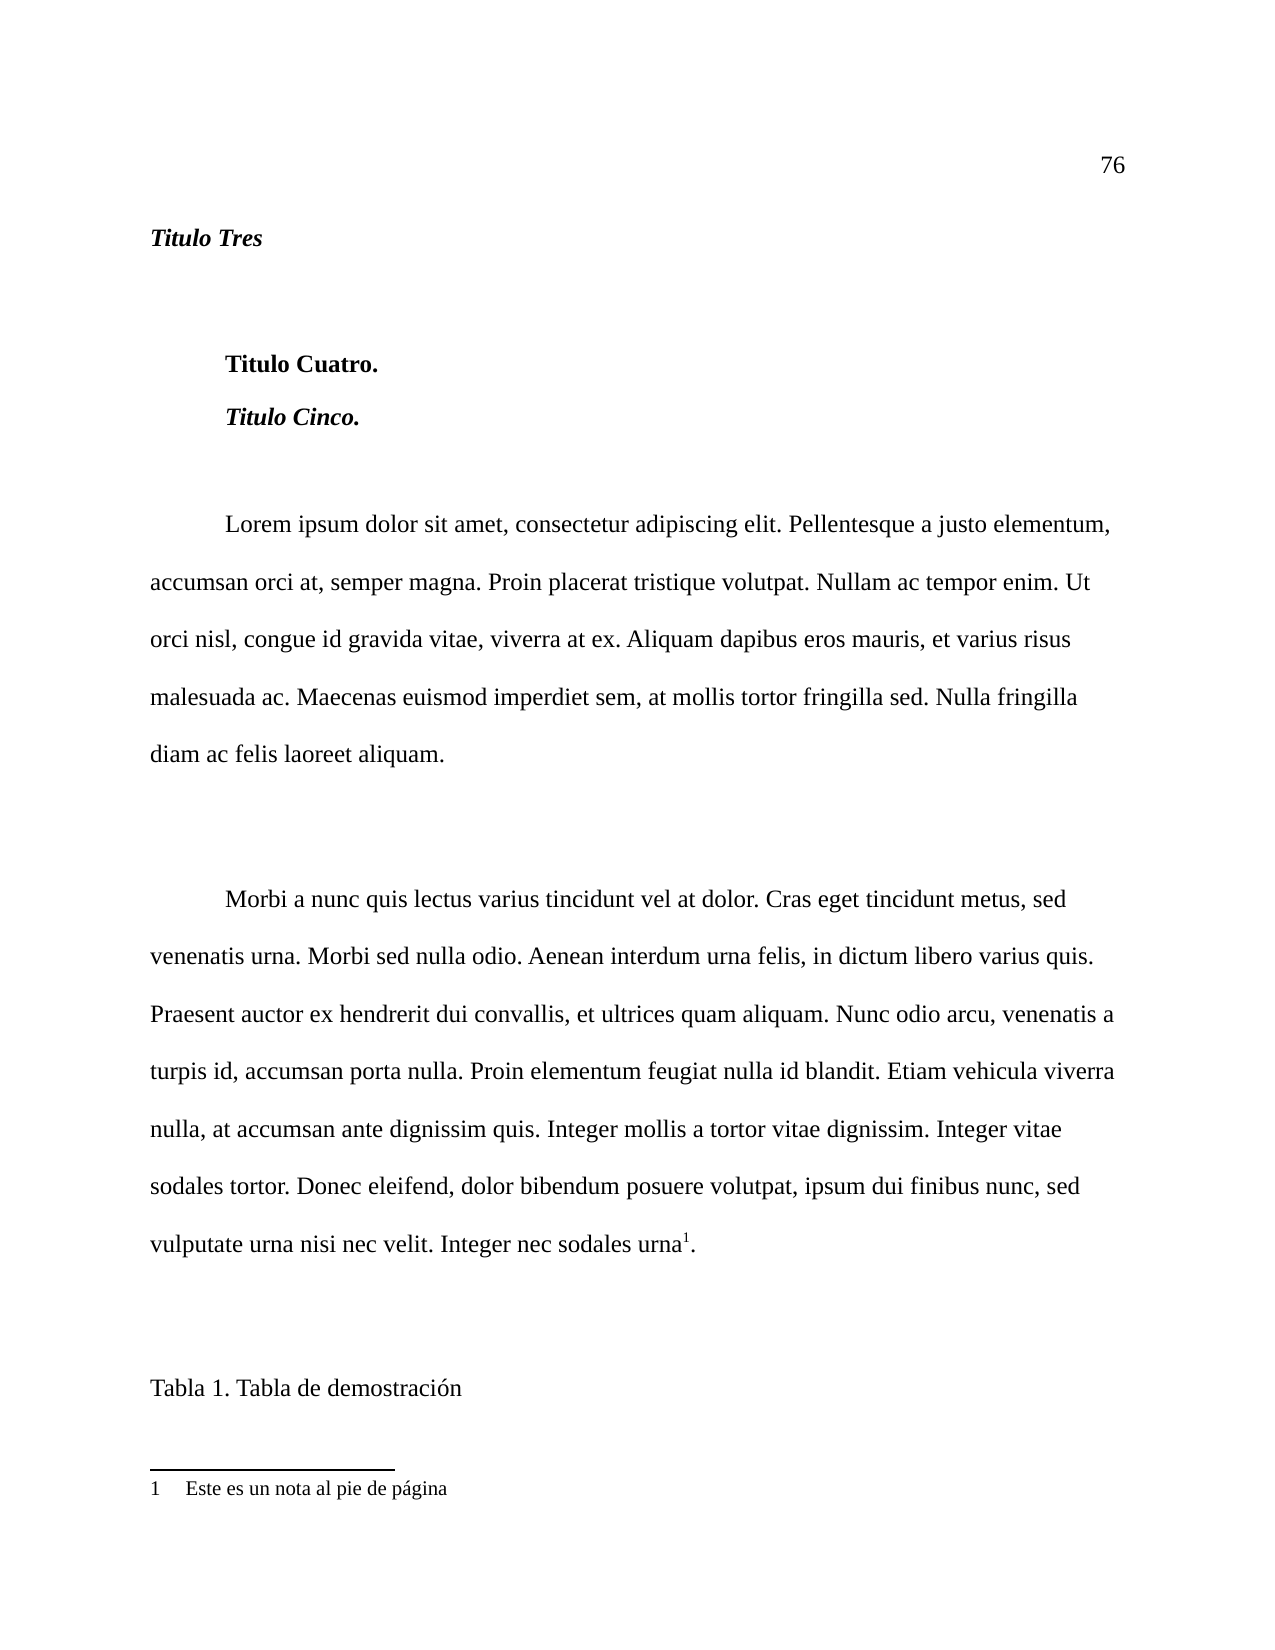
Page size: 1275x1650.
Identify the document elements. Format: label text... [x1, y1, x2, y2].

subtitle Titulo cuatro. [150, 349, 1125, 377]
text Morbi a nunc quis lectus varius tincidunt vel at dolor. Cras eget tincidunt metus, sed venenatis urna. Morbi sed nulla odio. Aenean interdum urna felis, in dictum libero varius quis. Praesent auctor ex hendrerit dui convallis, et ultrices quam aliquam. Nunc odio arcu, venenatis a turpis id, accumsan porta nulla. Proin elementum feugiat nulla id blandit. Etiam vehicula viverra nulla, at accumsan ante dignissim quis. Integer mollis a tortor vitae dignissim. Integer vitae sodales tortor. Donec eleifend, dolor bibendum posuere volutpat, ipsum dui finibus nunc, sed vulputate urna nisi nec velit. Integer nec sodales urna. [150, 884, 1125, 1257]
subtitle Titulo cinco. [150, 402, 1125, 431]
text Lorem ipsum dolor sit amet, consectetur adipiscing elit. Pellentesque a justo elementum, accumsan orci at, semper magna. Proin placerat tristique volutpat. Nullam ac tempor enim. Ut orci nisl, congue id gravida vitae, viverra at ex. Aliquam dapibus eros mauris, et varius risus malesuada ac. Maecenas euismod imperdiet sem, at mollis tortor fringilla sed. Nulla fringilla diam ac felis laoreet aliquam. [150, 509, 1125, 768]
text Este es un nota al pie de página [150, 1476, 1125, 1500]
subtitle Titulo Tres [150, 223, 1125, 252]
text Tabla 1. Tabla de demostración [150, 1373, 1125, 1402]
